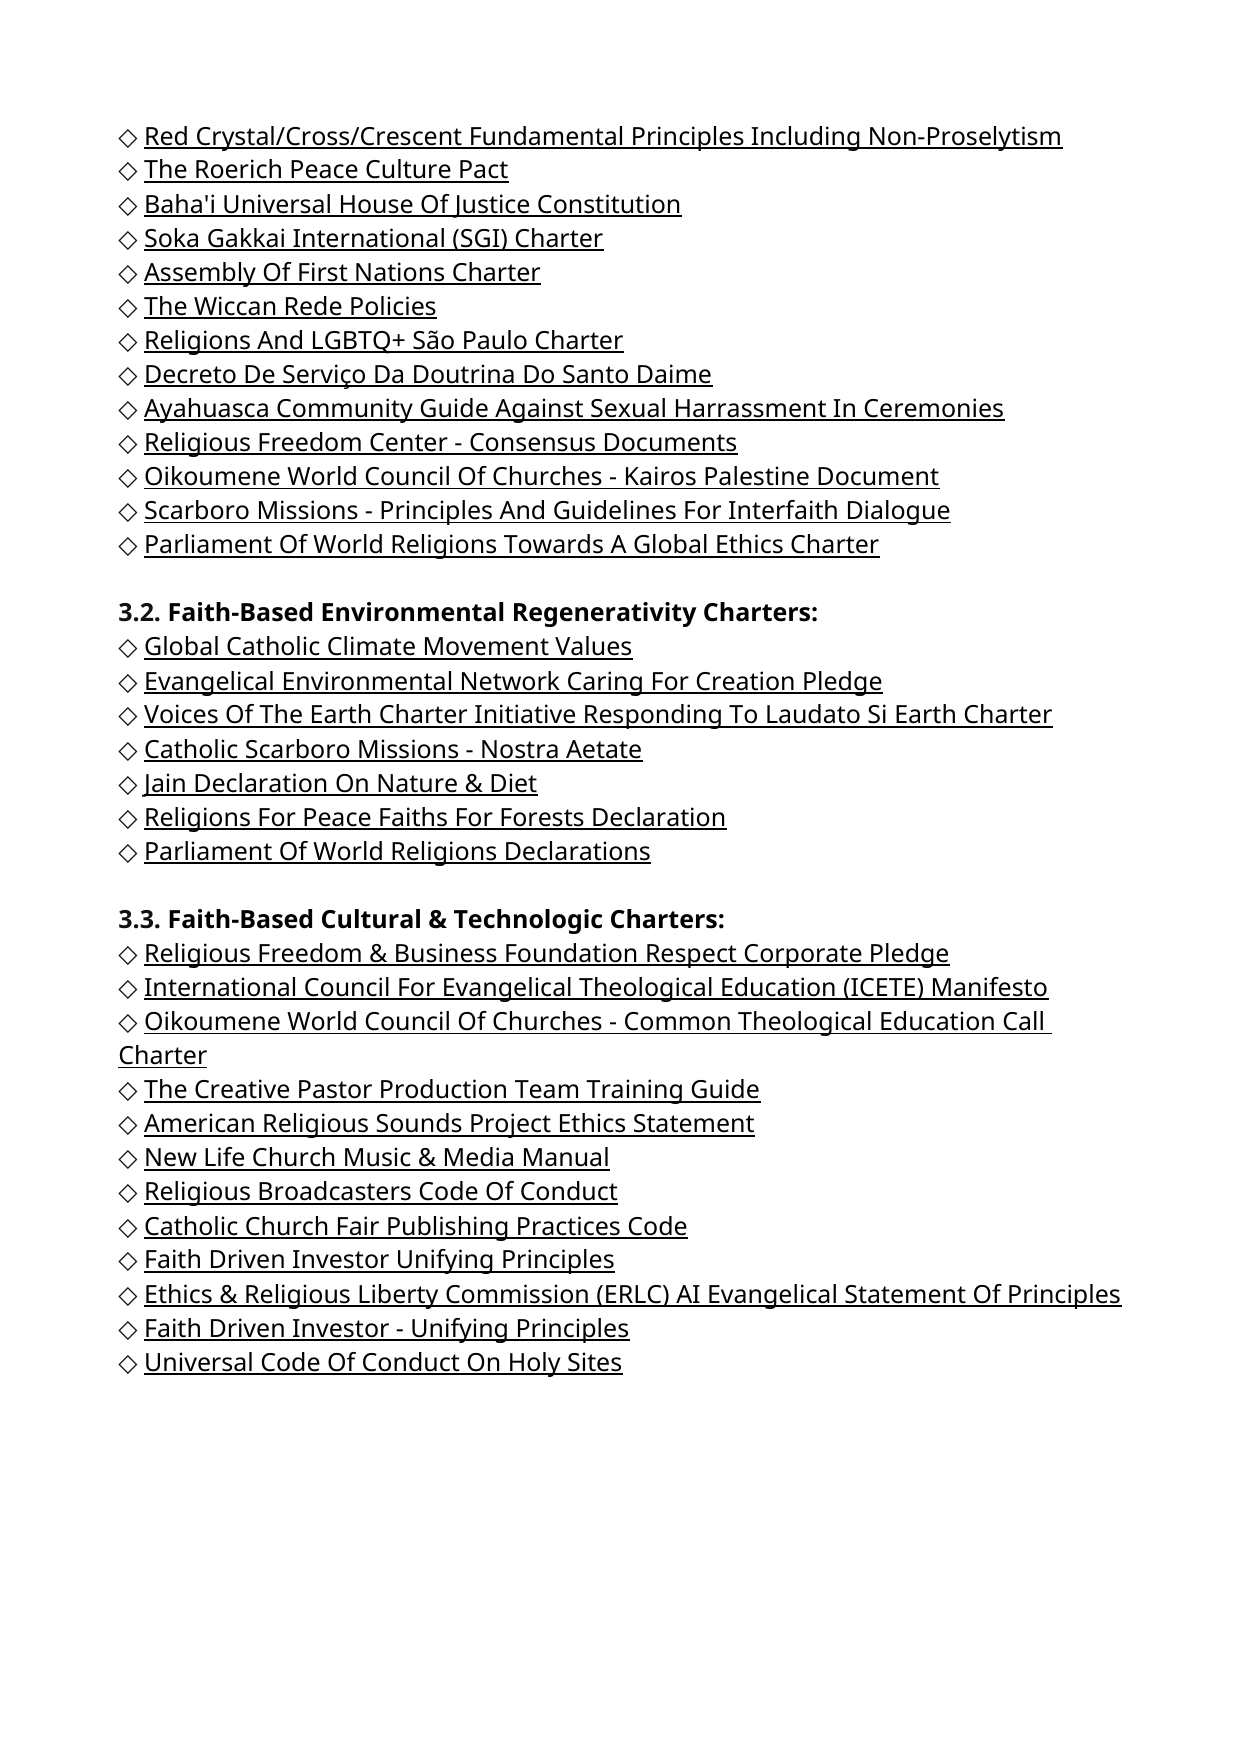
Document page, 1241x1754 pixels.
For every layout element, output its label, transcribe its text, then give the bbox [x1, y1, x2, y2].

text ◇ Religions For Peace Faiths For Forests Declaration [118, 799, 1122, 833]
text ◇ Religious Broadcasters Code Of Conduct [118, 1174, 1122, 1208]
text ◇ Religious Freedom Center - Consensus Documents [118, 425, 1122, 459]
text ◇ Parliament Of World Religions Towards A Global Ethics Charter [118, 527, 1122, 561]
text ◇ Faith Driven Investor - Unifying Principles [118, 1310, 1122, 1344]
text ◇ Religious Freedom & Business Foundation Respect Corporate Pledge [118, 936, 1122, 970]
text ◇ Universal Code Of Conduct On Holy Sites [118, 1344, 1122, 1378]
text ◇ New Life Church Music & Media Manual [118, 1140, 1122, 1174]
text ◇ Parliament Of World Religions Declarations [118, 833, 1122, 867]
text ◇ Soka Gakkai International (SGI) Charter [118, 220, 1122, 254]
text 3.3. Faith-Based Cultural & Technologic Charters: [118, 902, 1122, 936]
text ◇ Oikoumene World Council Of Churches - Kairos Palestine Document [118, 459, 1122, 493]
text ◇ International Council For Evangelical Theological Education (ICETE) Manifesto [118, 970, 1122, 1004]
text ◇ Ayahuasca Community Guide Against Sexual Harrassment In Ceremonies [118, 391, 1122, 425]
text ◇ The Roerich Peace Culture Pact [118, 152, 1122, 186]
text ◇ Global Catholic Climate Movement Values [118, 629, 1122, 663]
text ◇ Faith Driven Investor Unifying Principles [118, 1242, 1122, 1276]
text ◇ Scarboro Missions - Principles And Guidelines For Interfaith Dialogue [118, 493, 1122, 527]
text ◇ Assembly Of First Nations Charter [118, 254, 1122, 288]
text ◇ Decreto De Serviço Da Doutrina Do Santo Daime [118, 357, 1122, 391]
text ◇ Evangelical Environmental Network Caring For Creation Pledge [118, 663, 1122, 697]
text ◇ Voices Of The Earth Charter Initiative Responding To Laudato Si Earth Charter [118, 697, 1122, 731]
text ◇ Catholic Scarboro Missions - Nostra Aetate [118, 731, 1122, 765]
text ◇ The Creative Pastor Production Team Training Guide [118, 1072, 1122, 1106]
text ◇ Religions And LGBTQ+ São Paulo Charter [118, 322, 1122, 357]
text ◇ Baha'i Universal House Of Justice Constitution [118, 186, 1122, 220]
text ◇ American Religious Sounds Project Ethics Statement [118, 1106, 1122, 1140]
text ◇ Catholic Church Fair Publishing Practices Code [118, 1208, 1122, 1242]
text ◇ Oikoumene World Council Of Churches - Common Theological Education Call Charter [118, 1004, 1122, 1072]
text 3.2. Faith-Based Environmental Regenerativity Charters: [118, 595, 1122, 629]
text ◇ Jain Declaration On Nature & Diet [118, 765, 1122, 799]
text ◇ Ethics & Religious Liberty Commission (ERLC) AI Evangelical Statement Of Principles [118, 1276, 1122, 1310]
text ◇ The Wiccan Rede Policies [118, 288, 1122, 322]
text ◇ Red Crystal/Cross/Crescent Fundamental Principles Including Non-Proselytism [118, 118, 1122, 152]
